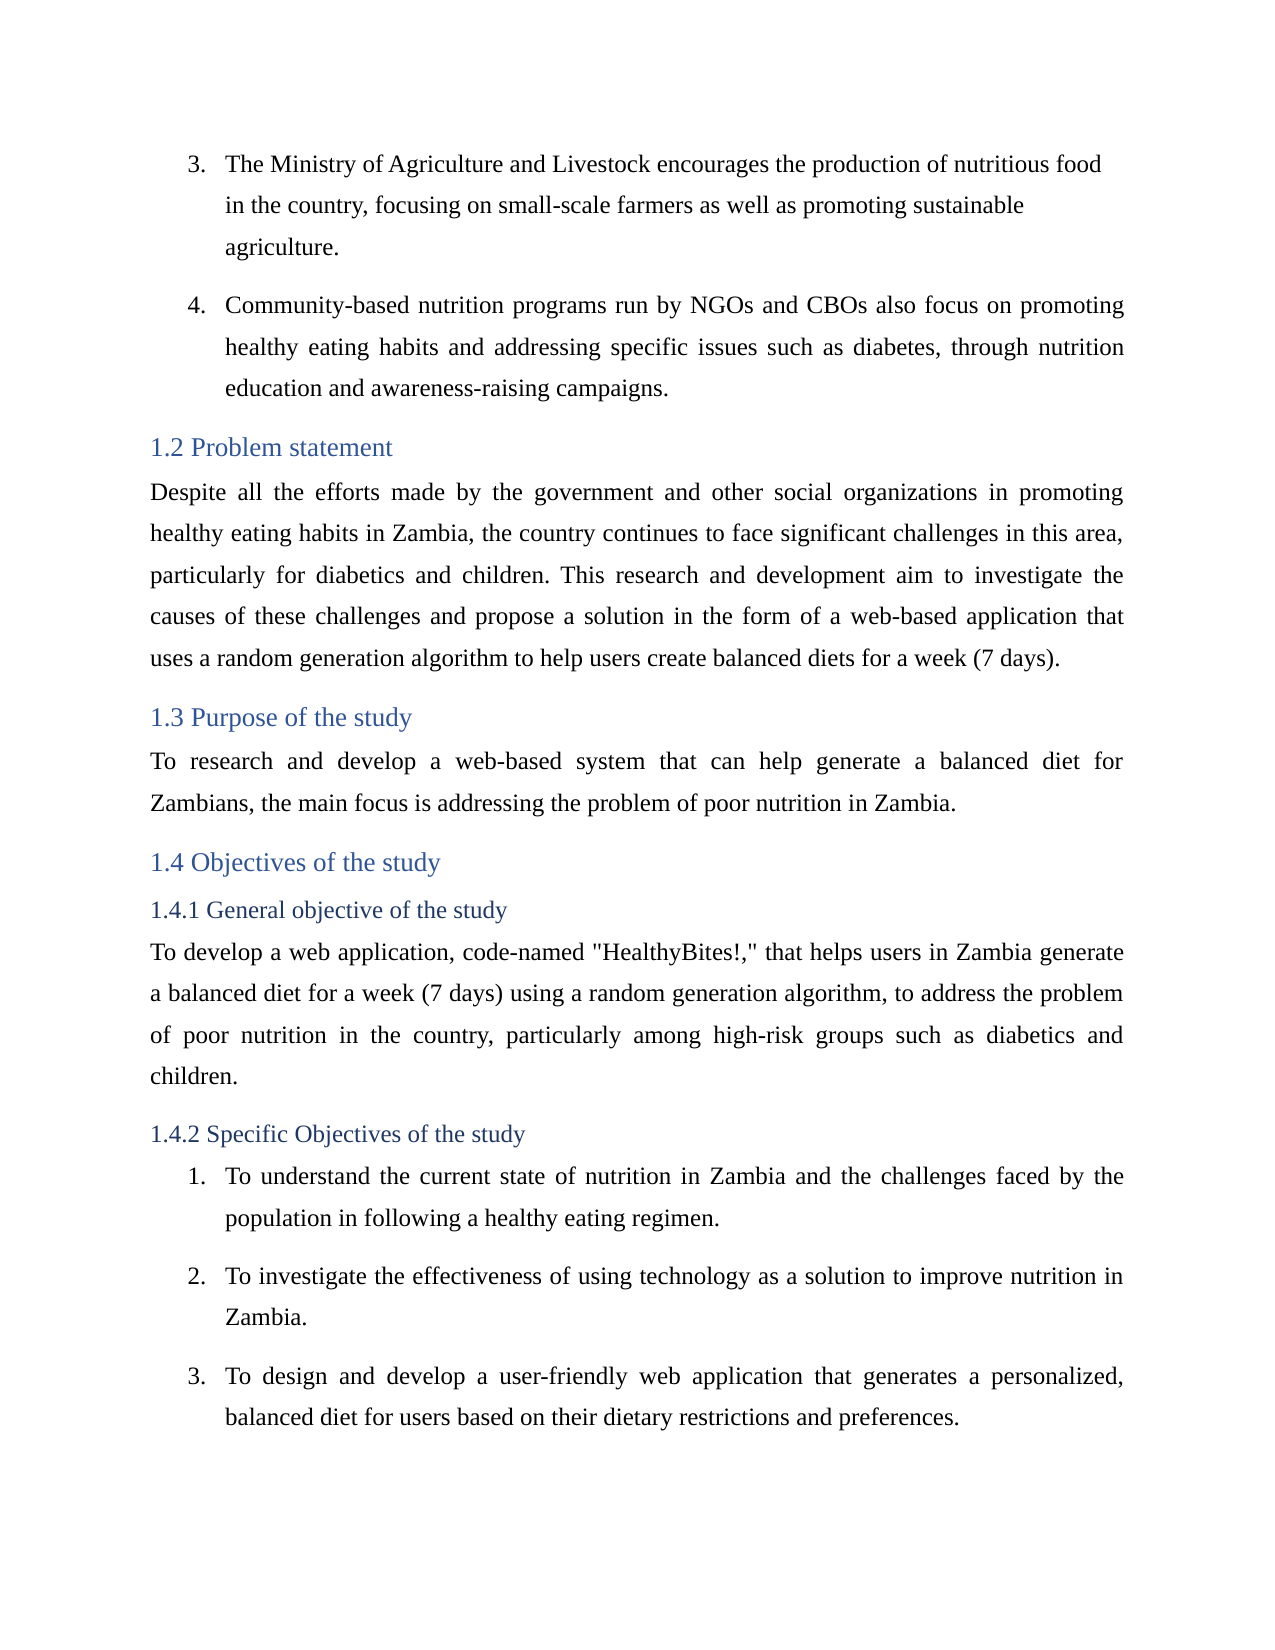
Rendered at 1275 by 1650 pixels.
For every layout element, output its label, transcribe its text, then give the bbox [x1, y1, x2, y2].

list The Ministry of Agriculture and Livestock encourages the production of nutritious food in the country, focusing on small-scale farmers as well as promoting sustainable agriculture. [187, 150, 1125, 261]
list To investigate the effectiveness of using technology as a solution to improve nutrition in Zambia. [187, 1262, 1125, 1331]
text Despite all the efforts made by the government and other social organizations in promoting healthy eating habits in Zambia, the country continues to face significant challenges in this area, particularly for diabetics and children. This research and development aim to investigate the causes of these challenges and propose a solution in the form of a web-based application that uses a random generation algorithm to help users create balanced diets for a week (7 days). [150, 478, 1125, 672]
text To develop a web application, code-named "HealthyBites!," that helps users in Zambia generate a balanced diet for a week (7 days) using a random generation algorithm, to address the problem of poor nutrition in the country, particularly among high-risk groups such as diabetics and children. [150, 938, 1125, 1090]
list To design and develop a user-friendly web application that generates a personalized, balanced diet for users based on their dietary restrictions and preferences. [187, 1362, 1125, 1431]
list Community-based nutrition programs run by NGOs and CBOs also focus on promoting healthy eating habits and addressing specific issues such as diabetes, through nutrition education and awareness-raising campaigns. [187, 291, 1125, 402]
list To understand the current state of nutrition in Zambia and the challenges faced by the population in following a healthy eating regimen. [187, 1162, 1125, 1231]
subtitle 1.2 Problem statement [150, 433, 1125, 463]
subtitle 1.3 Purpose of the study [150, 702, 1125, 732]
subtitle 1.4.2 Specific Objectives of the study [150, 1121, 1125, 1148]
subtitle 1.4 Objectives of the study [150, 847, 1125, 877]
subtitle 1.4.1 General objective of the study [150, 896, 1125, 924]
text To research and develop a web-based system that can help generate a balanced diet for Zambians, the main focus is addressing the problem of poor nutrition in Zambia. [150, 747, 1125, 816]
